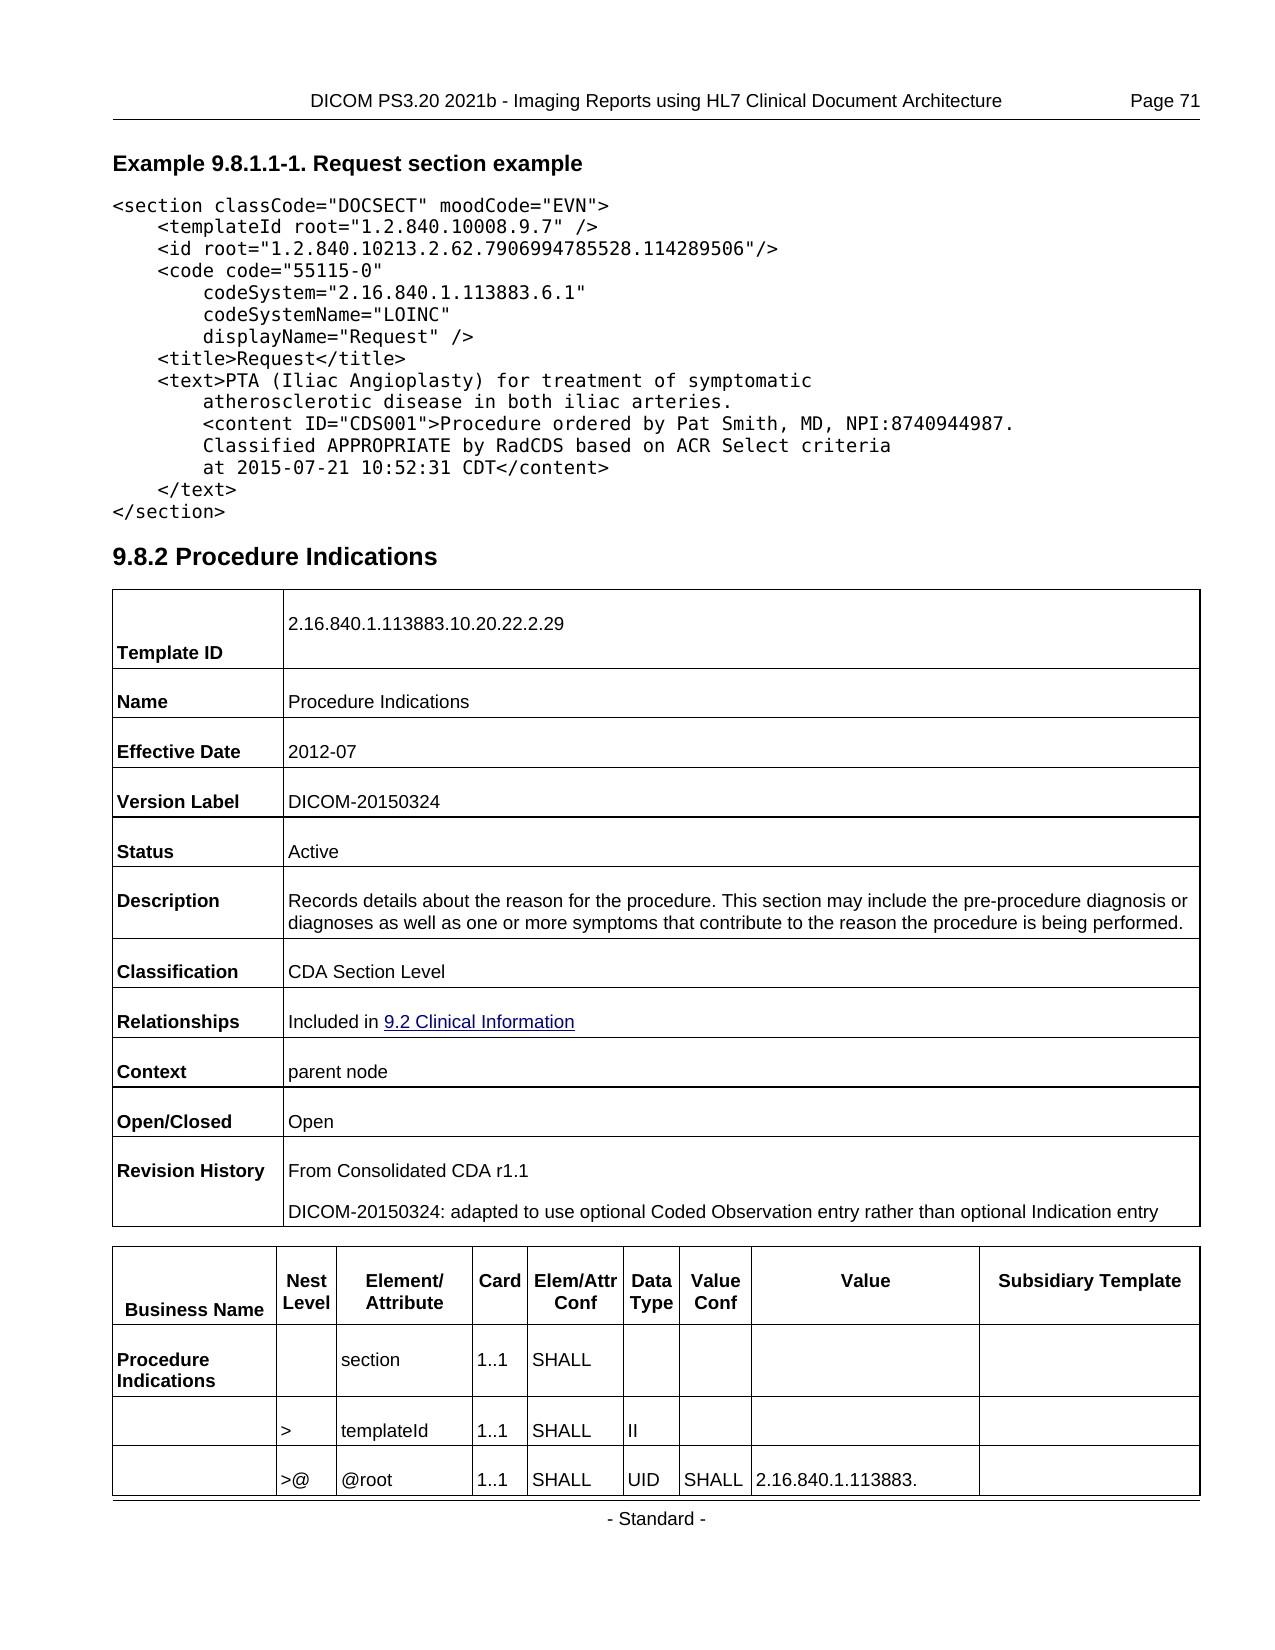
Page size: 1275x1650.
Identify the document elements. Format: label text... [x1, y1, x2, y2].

table_header Subsidiary Template [980, 1247, 1199, 1324]
table_cell [980, 1397, 1199, 1445]
table_cell 1..1 [473, 1325, 527, 1396]
table_cell 1..1 [473, 1446, 527, 1495]
table_cell Open [284, 1088, 1199, 1136]
table_cell section [337, 1325, 472, 1396]
text <section classCode="DOCSECT" moodCode="EVN"> <templateId root="1.2.840.10008.9.7" /> <id root="1.2.840.10213.2.62.7906994785528.114289506"/> <code code="55115-0" codeSystem="2.16.840.1.113883.6.1" codeSystemName="LOINC" displayName="Request" /> <title>Request</title> <text>PTA (Iliac Angioplasty) for treatment of symptomatic atherosclerotic disease in both iliac arteries. <content ID="CDS001">Procedure ordered by Pat Smith, MD, NPI:8740944987. Classified APPROPRIATE by RadCDS based on ACR Select criteria at 2015-07-21 10:52:31 CDT</content> </text> </section> [112, 194, 1200, 523]
table_cell Included in 9.2 Clinical Information [284, 988, 1199, 1037]
table_cell Status [113, 818, 283, 866]
table_cell From Consolidated CDA r1.1 DICOM-20150324: adapted to use optional Coded Observation entry rather than optional Indication entry [284, 1137, 1199, 1226]
table_cell Name [113, 669, 283, 717]
table_cell Classification [113, 939, 283, 987]
table_header Template ID [113, 590, 283, 667]
table_cell [752, 1325, 979, 1396]
table_header Nest Level [277, 1247, 336, 1324]
table_cell Effective Date [113, 718, 283, 767]
table_cell Context [113, 1038, 283, 1086]
table_cell [980, 1446, 1199, 1495]
table_header Business Name [113, 1247, 276, 1324]
table_header Card [473, 1247, 527, 1324]
table_cell Revision History [113, 1137, 283, 1226]
table_cell CDA Section Level [284, 939, 1199, 987]
table_cell Procedure Indications [284, 669, 1199, 717]
table_cell template​Id [337, 1397, 472, 1445]
text 9.8.2 Procedure Indications [112, 541, 1200, 570]
table_cell 2012-07 [284, 718, 1199, 767]
table_cell [680, 1397, 751, 1445]
table_header Elem/Attr Conf [528, 1247, 623, 1324]
table_cell [980, 1325, 1199, 1396]
table_cell Procedure​Indications [113, 1325, 276, 1396]
table_cell SHALL [528, 1397, 623, 1445]
table_header 2.16.840.1.113883.​10.20.22.2.29 [284, 590, 1199, 667]
table_cell [752, 1397, 979, 1445]
table_cell Active [284, 818, 1199, 866]
table_cell [113, 1446, 276, 1495]
table_cell @root [337, 1446, 472, 1495]
table_cell > [277, 1397, 336, 1445]
table_header Data Type [624, 1247, 679, 1324]
table_cell [680, 1325, 751, 1396]
table_cell SHALL [680, 1446, 751, 1495]
table_cell Relationships [113, 988, 283, 1037]
table_cell parent node [284, 1038, 1199, 1086]
table_cell II [624, 1397, 679, 1445]
table_cell Records details about the reason for the procedure. This section may include the pre-procedure diagnosis or diagnoses as well as one or more symptoms that contribute to the reason the procedure is being performed. [284, 867, 1199, 937]
table_cell [277, 1325, 336, 1396]
table_cell 2.16.840.1.113883.​ [752, 1446, 979, 1495]
table_cell 1..1 [473, 1397, 527, 1445]
text Example 9.8.1.1-1. Request section example [112, 150, 1200, 176]
table_cell >@ [277, 1446, 336, 1495]
table_header Value [752, 1247, 979, 1324]
table_cell Version Label [113, 768, 283, 816]
table_cell [113, 1397, 276, 1445]
table_cell SHALL [528, 1446, 623, 1495]
table_cell [624, 1325, 679, 1396]
table_cell Open/Closed [113, 1088, 283, 1136]
table_cell UID [624, 1446, 679, 1495]
table_header Value Conf [680, 1247, 751, 1324]
table_cell Description [113, 867, 283, 937]
table_cell SHALL [528, 1325, 623, 1396]
table_cell DICOM-20150324 [284, 768, 1199, 816]
table_header Element/​Attribute [337, 1247, 472, 1324]
